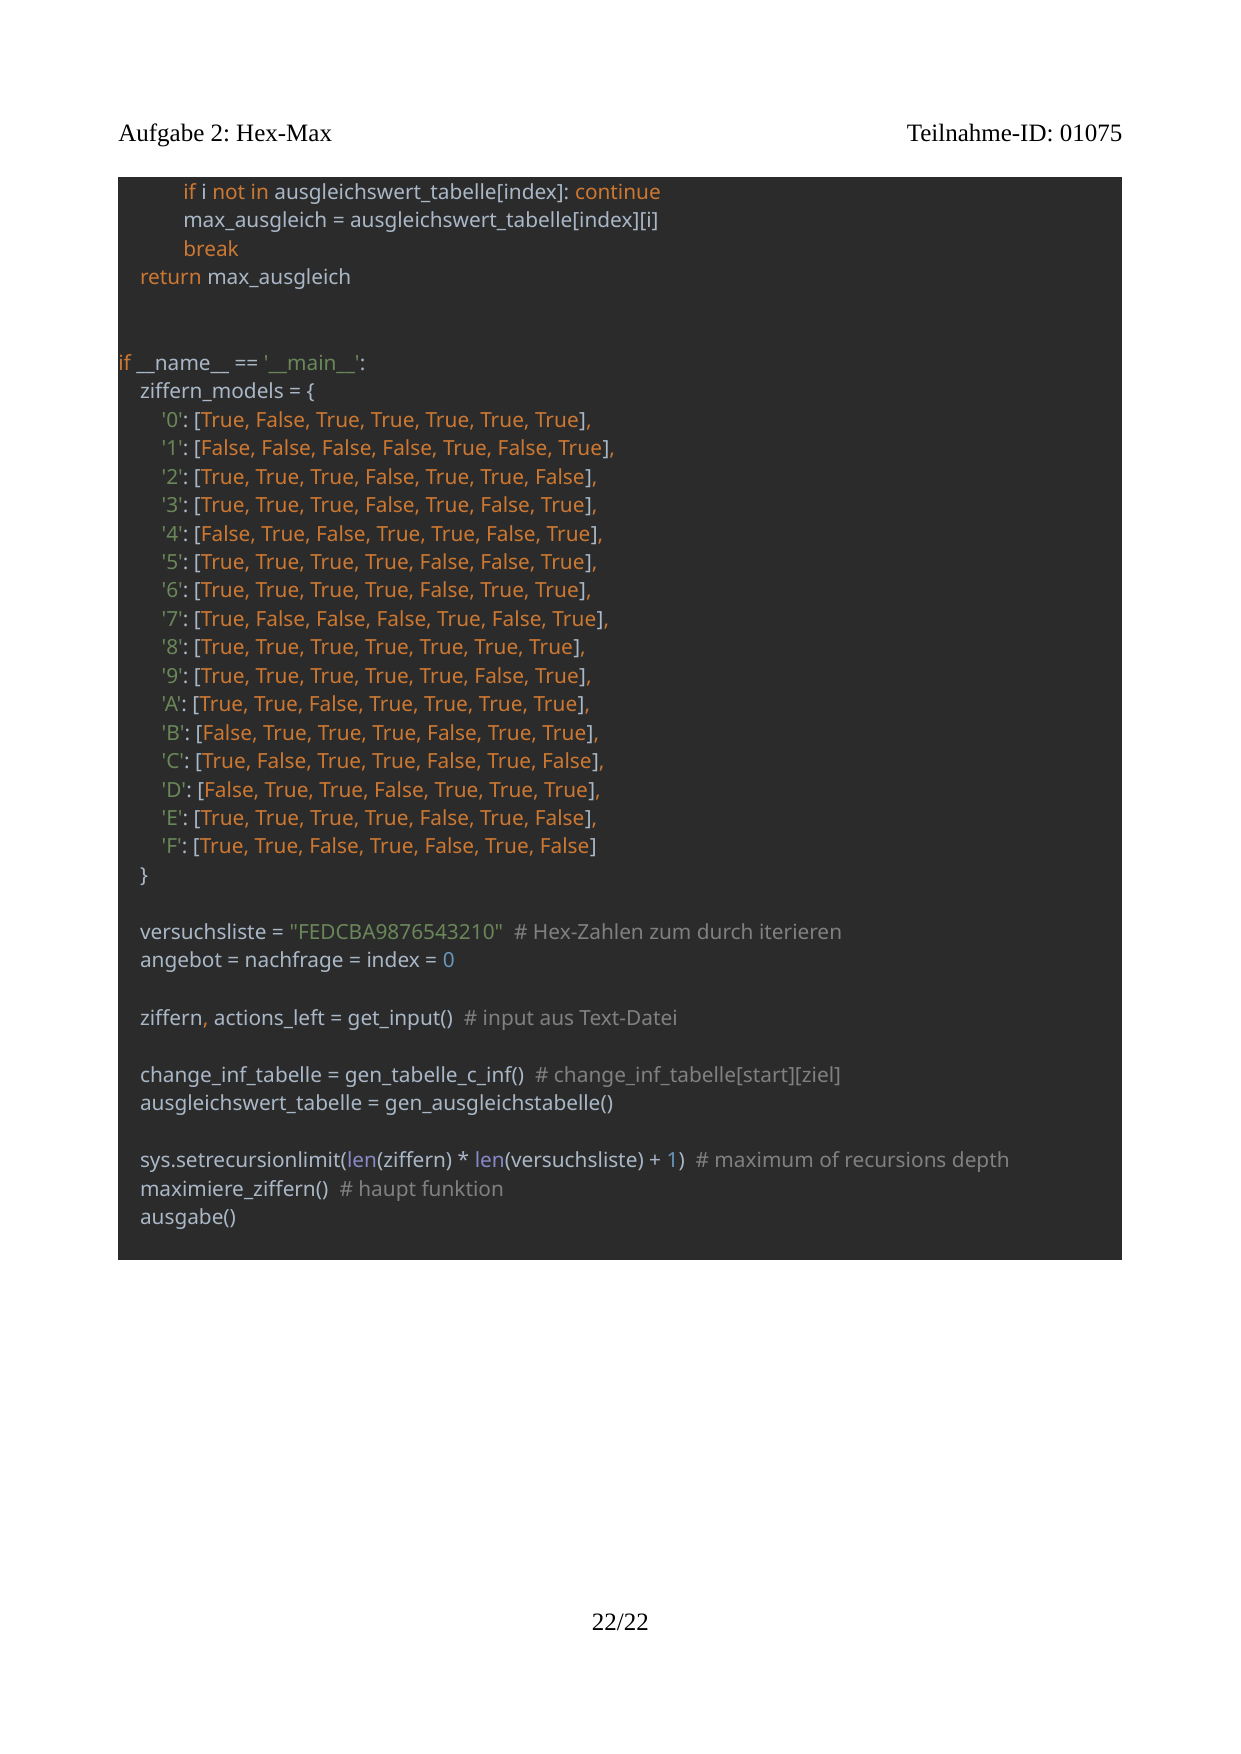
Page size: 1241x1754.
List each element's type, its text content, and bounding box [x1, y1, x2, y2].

text if i not in ausgleichswert_tabelle[index]: continue max_ausgleich = ausgleichswert_tabelle[index][i] break return max_ausgleich if __name__ == '__main__': ziffern_models = { '0': [True, False, True, True, True, True, True], '1': [False, False, False, False, True, False, True], '2': [True, True, True, False, True, True, False], '3': [True, True, True, False, True, False, True], '4': [False, True, False, True, True, False, True], '5': [True, True, True, True, False, False, True], '6': [True, True, True, True, False, True, True], '7': [True, False, False, False, True, False, True], '8': [True, True, True, True, True, True, True], '9': [True, True, True, True, True, False, True], 'A': [True, True, False, True, True, True, True], 'B': [False, True, True, True, False, True, True], 'C': [True, False, True, True, False, True, False], 'D': [False, True, True, False, True, True, True], 'E': [True, True, True, True, False, True, False], 'F': [True, True, False, True, False, True, False] } versuchsliste = "FEDCBA9876543210" # Hex-Zahlen zum durch iterieren angebot = nachfrage = index = 0 ziffern, actions_left = get_input() # input aus Text-Datei change_inf_tabelle = gen_tabelle_c_inf() # change_inf_tabelle[start][ziel] ausgleichswert_tabelle = gen_ausgleichstabelle() sys.setrecursionlimit(len(ziffern) * len(versuchsliste) + 1) # maximum of recursions depth maximiere_ziffern() # haupt funktion ausgabe() [118, 177, 1122, 1260]
